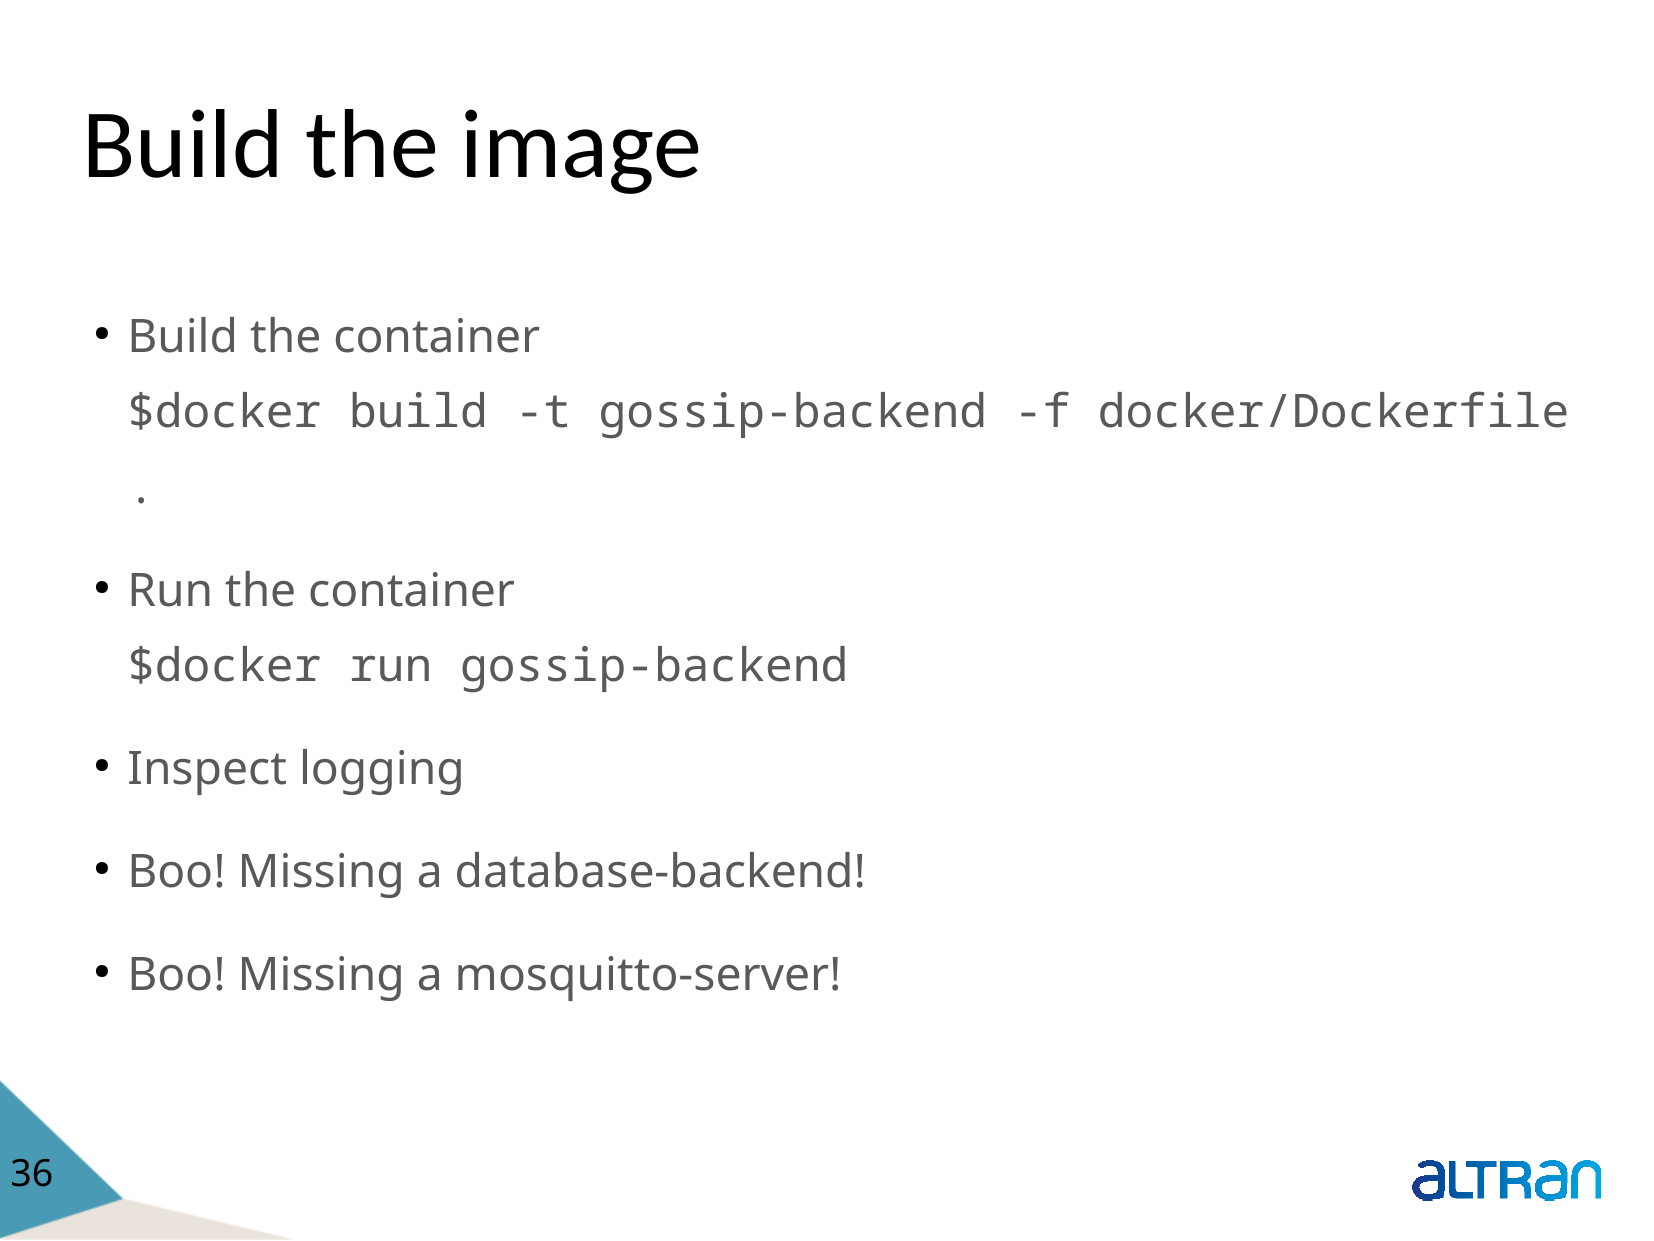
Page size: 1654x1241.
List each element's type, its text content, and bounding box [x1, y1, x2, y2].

picture [1595, 1160, 1602, 1167]
picture [1543, 1182, 1560, 1193]
title Build the image [82, 49, 1571, 257]
picture [0, 1072, 316, 1240]
list Build the container $docker build -t gossip-backend -f docker/Dockerfile . Run the container $docker run gossip-backend Inspect logging Boo! Missing a database-backend! Boo! Missing a mosquitto-server! [82, 290, 1571, 1010]
picture [1412, 1160, 1559, 1201]
picture [1555, 1160, 1602, 1201]
